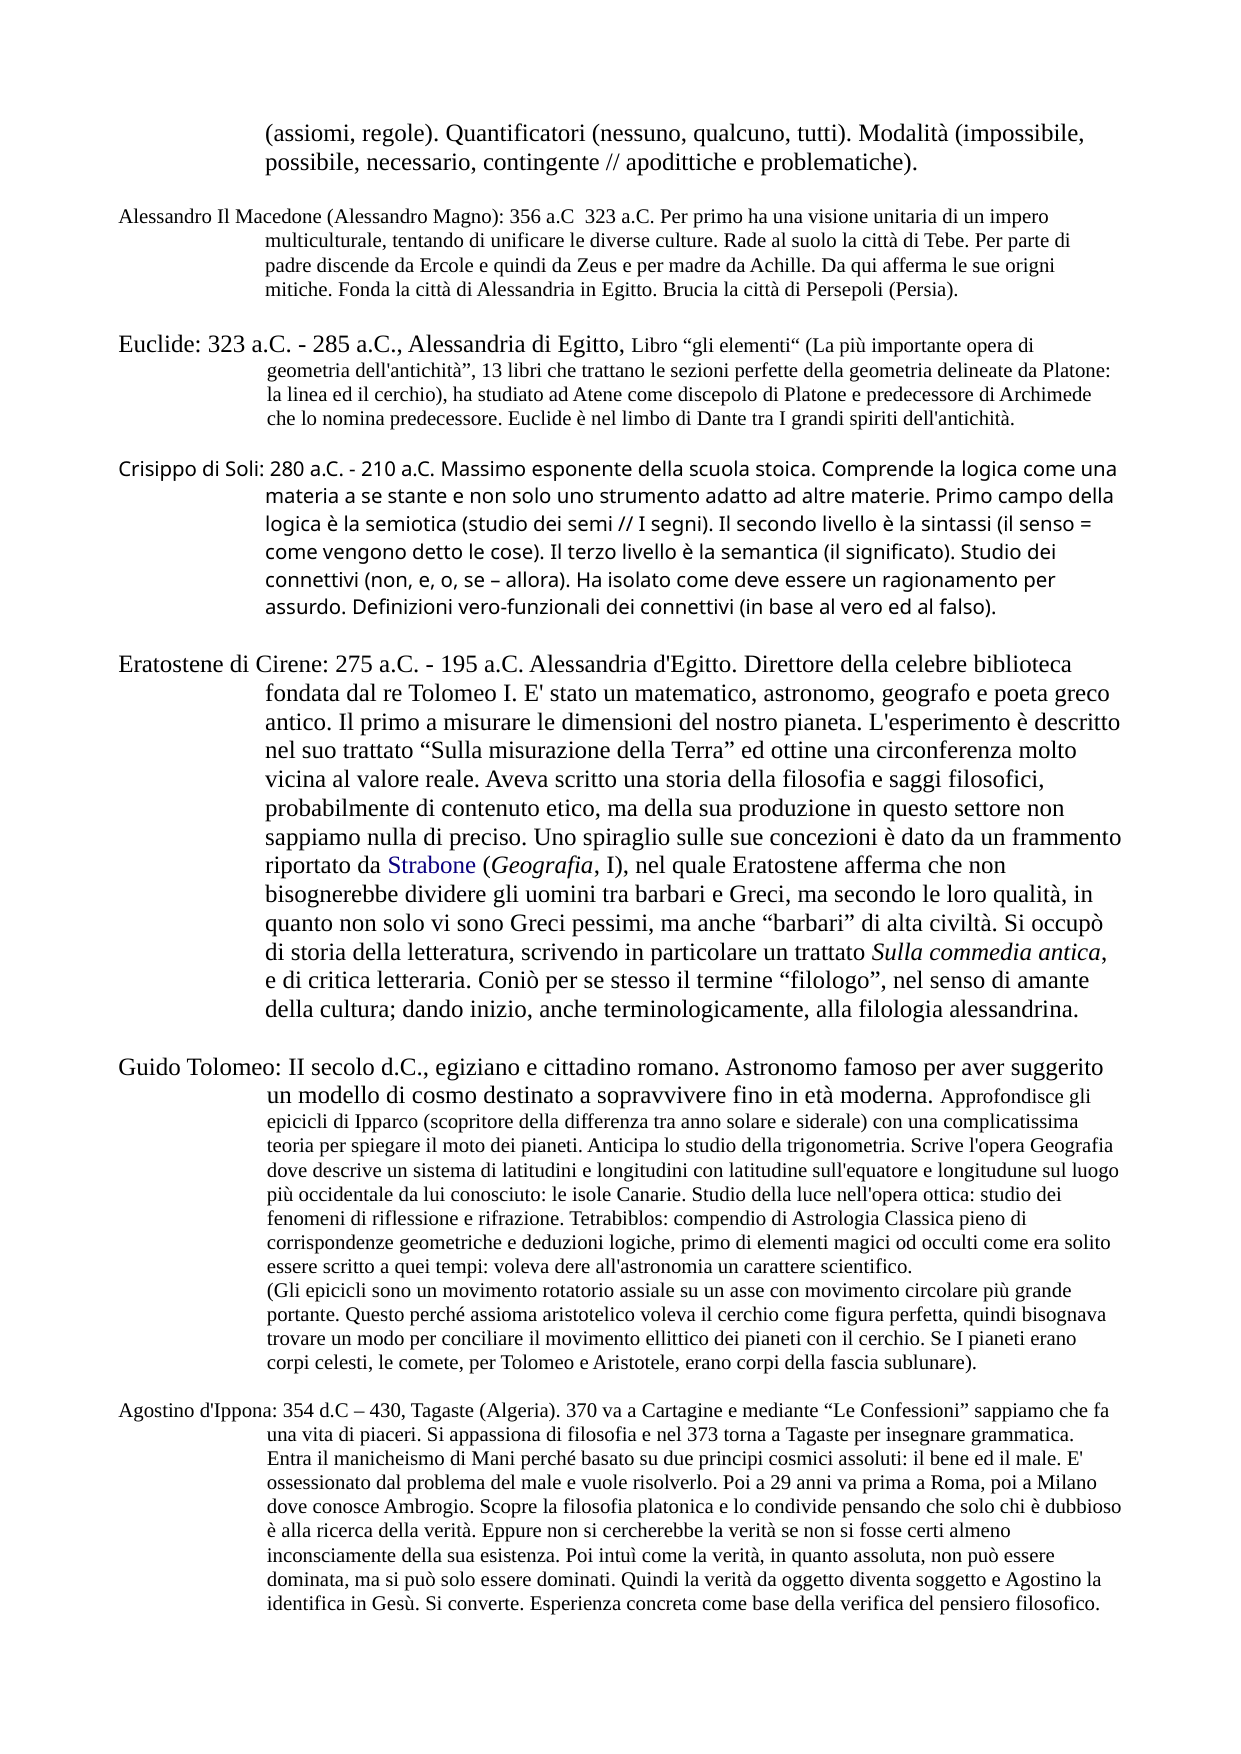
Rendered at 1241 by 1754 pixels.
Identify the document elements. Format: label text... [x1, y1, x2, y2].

text Guido Tolomeo: II secolo d.C., egiziano e cittadino romano. Astronomo famoso per aver suggerito un modello di cosmo destinato a sopravvivere fino in età moderna. Approfondisce gli epicicli di Ipparco (scopritore della differenza tra anno solare e siderale) con una complicatissima teoria per spiegare il moto dei pianeti. Anticipa lo studio della trigonometria. Scrive l'opera Geografia dove descrive un sistema di latitudini e longitudini con latitudine sull'equatore e longitudune sul luogo più occidentale da lui conosciuto: le isole Canarie. Studio della luce nell'opera ottica: studio dei fenomeni di riflessione e rifrazione. Tetrabiblos: compendio di Astrologia Classica pieno di corrispondenze geometriche e deduzioni logiche, primo di elementi magici od occulti come era solito essere scritto a quei tempi: voleva dere all'astronomia un carattere scientifico. [118, 1052, 1122, 1278]
text Eratostene di Cirene: 275 a.C. - 195 a.C. Alessandria d'Egitto. Direttore della celebre biblioteca fondata dal re Tolomeo I. E' stato un matematico, astronomo, geografo e poeta greco antico. Il primo a misurare le dimensioni del nostro pianeta. L'esperimento è descritto nel suo trattato “Sulla misurazione della Terra” ed ottine una circonferenza molto vicina al valore reale. Aveva scritto una storia della filosofia e saggi filosofici, probabilmente di contenuto etico, ma della sua produzione in questo settore non sappiamo nulla di preciso. Uno spiraglio sulle sue concezioni è dato da un frammento riportato da Strabone (Geografia, I), nel quale Eratostene afferma che non bisognerebbe dividere gli uomini tra barbari e Greci, ma secondo le loro qualità, in quanto non solo vi sono Greci pessimi, ma anche “barbari” di alta civiltà. Si occupò di storia della letteratura, scrivendo in particolare un trattato Sulla commedia antica, e di critica letteraria. Coniò per se stesso il termine “filologo”, nel senso di amante della cultura; dando inizio, anche terminologicamente, alla filologia alessandrina. [118, 649, 1122, 1023]
text (Gli epicicli sono un movimento rotatorio assiale su un asse con movimento circolare più grande portante. Questo perché assioma aristotelico voleva il cerchio come figura perfetta, quindi bisognava trovare un modo per conciliare il movimento ellittico dei pianeti con il cerchio. Se I pianeti erano corpi celesti, le comete, per Tolomeo e Aristotele, erano corpi della fascia sublunare). [118, 1278, 1122, 1374]
text Euclide: 323 a.C. - 285 a.C., Alessandria di Egitto, Libro “gli elementi“ (La più importante opera di geometria dell'antichità”, 13 libri che trattano le sezioni perfette della geometria delineate da Platone: la linea ed il cerchio), ha studiato ad Atene come discepolo di Platone e predecessore di Archimede che lo nomina predecessore. Euclide è nel limbo di Dante tra I grandi spiriti dell'antichità. [118, 329, 1122, 430]
text Alessandro Il Macedone (Alessandro Magno): 356 a.C 323 a.C. Per primo ha una visione unitaria di un impero multiculturale, tentando di unificare le diverse culture. Rade al suolo la città di Tebe. Per parte di padre discende da Ercole e quindi da Zeus e per madre da Achille. Da qui afferma le sue origni mitiche. Fonda la città di Alessandria in Egitto. Brucia la città di Persepoli (Persia). [118, 204, 1122, 301]
text Agostino d'Ippona: 354 d.C – 430, Tagaste (Algeria). 370 va a Cartagine e mediante “Le Confessioni” sappiamo che fa una vita di piaceri. Si appassiona di filosofia e nel 373 torna a Tagaste per insegnare grammatica. Entra il manicheismo di Mani perché basato su due principi cosmici assoluti: il bene ed il male. E' ossessionato dal problema del male e vuole risolverlo. Poi a 29 anni va prima a Roma, poi a Milano dove conosce Ambrogio. Scopre la filosofia platonica e lo condivide pensando che solo chi è dubbioso è alla ricerca della verità. Eppure non si cercherebbe la verità se non si fosse certi almeno inconsciamente della sua esistenza. Poi intuì come la verità, in quanto assoluta, non può essere dominata, ma si può solo essere dominati. Quindi la verità da oggetto diventa soggetto e Agostino la identifica in Gesù. Si converte. Esperienza concreta come base della verifica del pensiero filosofico. [118, 1398, 1122, 1615]
text (assiomi, regole). Quantificatori (nessuno, qualcuno, tutti). Modalità (impossibile, possibile, necessario, contingente // apodittiche e problematiche). [118, 118, 1122, 176]
text Crisippo di Soli: 280 a.C. - 210 a.C. Massimo esponente della scuola stoica. Comprende la logica come una materia a se stante e non solo uno strumento adatto ad altre materie. Primo campo della logica è la semiotica (studio dei semi // I segni). Il secondo livello è la sintassi (il senso = come vengono detto le cose). Il terzo livello è la semantica (il significato). Studio dei connettivi (non, e, o, se – allora). Ha isolato come deve essere un ragionamento per assurdo. Definizioni vero-funzionali dei connettivi (in base al vero ed al falso). [118, 454, 1122, 621]
